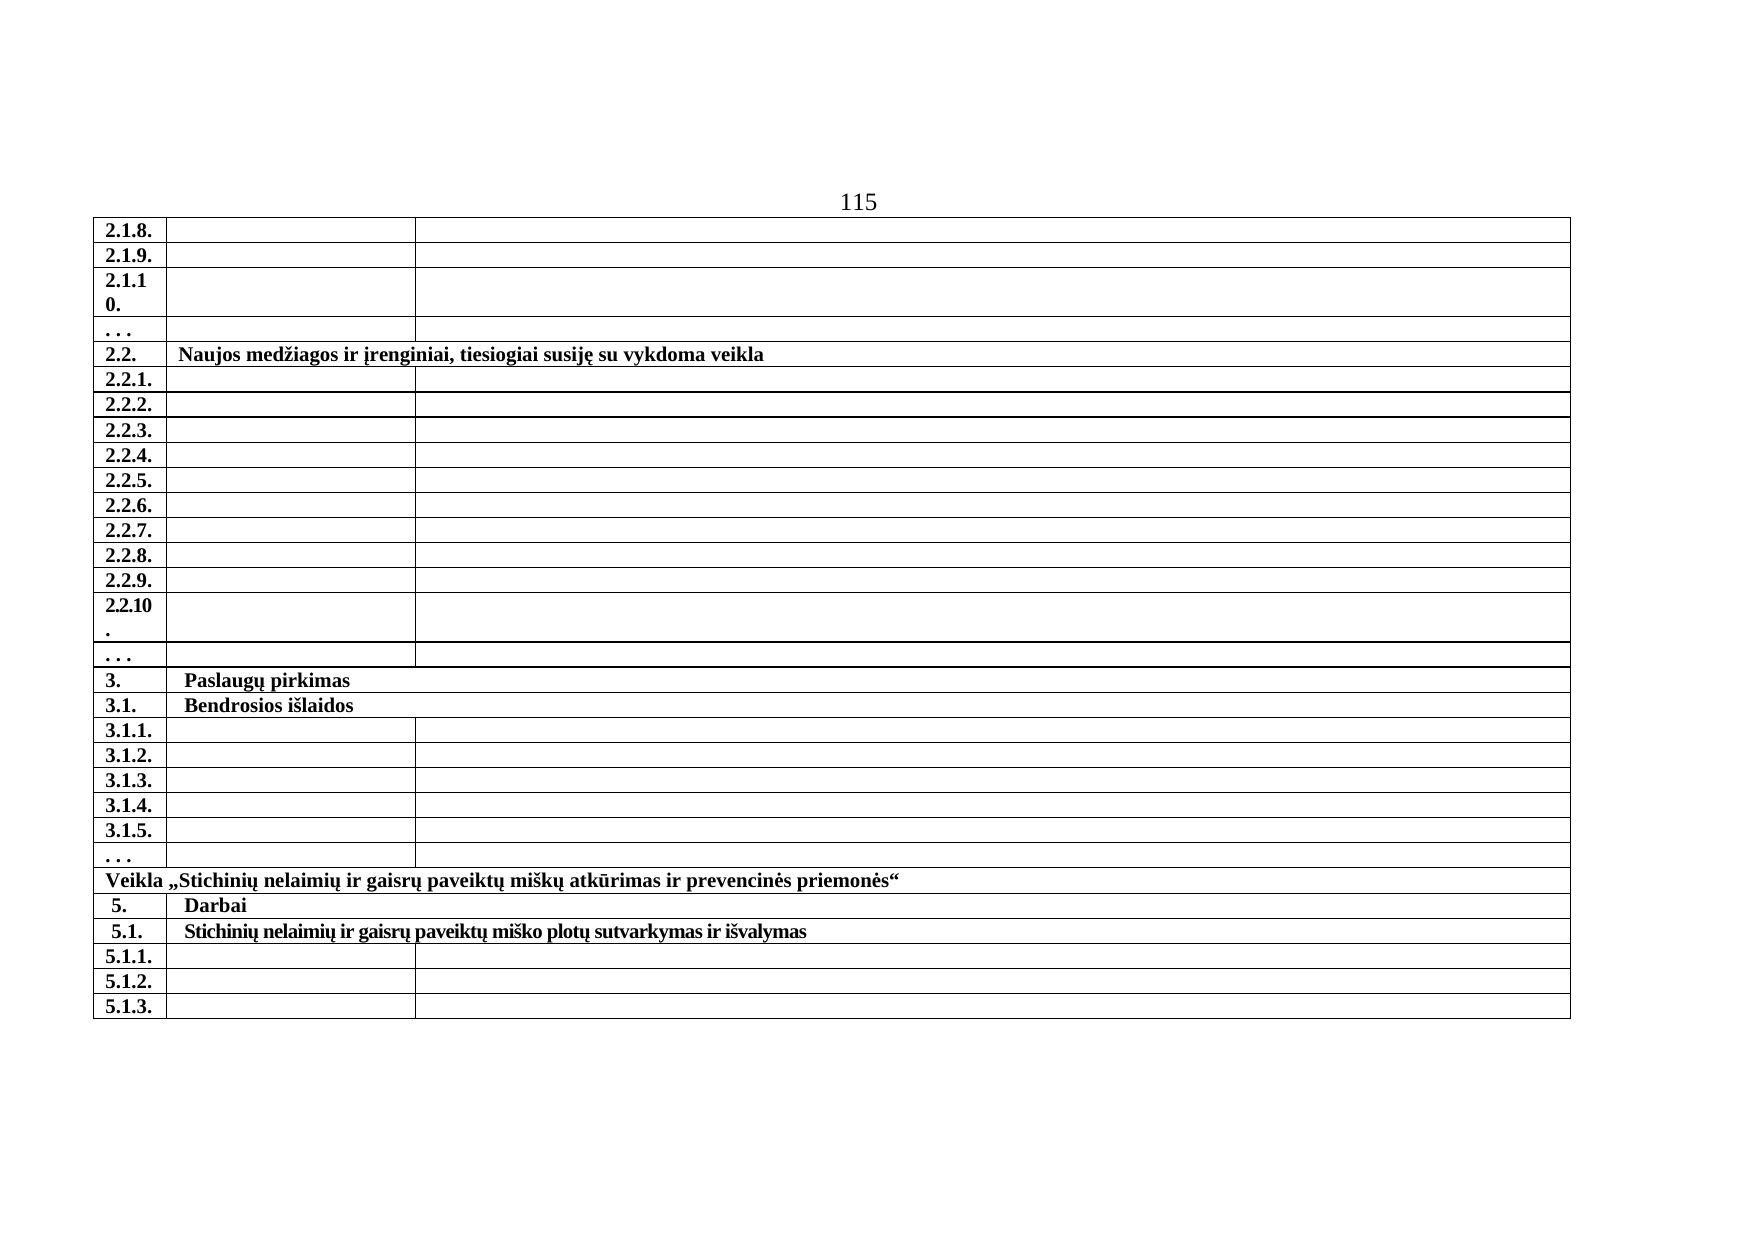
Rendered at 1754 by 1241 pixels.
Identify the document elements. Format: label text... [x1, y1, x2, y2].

table_cell 2.2.7. [94, 518, 166, 542]
table_cell [167, 518, 415, 542]
table_cell [167, 793, 415, 817]
table_cell 2.2.2. [94, 393, 166, 416]
table_cell [167, 543, 415, 567]
table_cell [416, 468, 1570, 492]
table_cell 5.1. [94, 919, 166, 943]
table_cell [416, 317, 1570, 341]
table_cell 2.2.6. [94, 493, 166, 517]
table_cell Darbai [167, 894, 1570, 917]
table_cell [167, 843, 415, 867]
table_cell [416, 593, 1570, 641]
table_cell [167, 643, 415, 666]
table_cell 2.1.9. [94, 243, 166, 267]
table_cell 3.1.4. [94, 793, 166, 817]
table_cell [167, 743, 415, 767]
table_cell [167, 768, 415, 792]
table_cell [416, 643, 1570, 666]
table_cell [167, 944, 415, 968]
table_cell [167, 468, 415, 492]
table_cell Stichinių nelaimių ir gaisrų paveiktų miško plotų sutvarkymas ir išvalymas [167, 919, 1570, 943]
table_cell [167, 367, 415, 391]
table_cell 5.1.1. [94, 944, 166, 968]
table_cell [167, 818, 415, 842]
table_cell 3.1.3. [94, 768, 166, 792]
table_cell [167, 393, 415, 416]
table_cell [416, 994, 1570, 1018]
table_cell . . . [94, 317, 166, 341]
table_cell 5.1.3. [94, 994, 166, 1018]
table_cell [167, 268, 415, 316]
table_cell 2.2.1. [94, 367, 166, 391]
table_cell 5.1.2. [94, 969, 166, 993]
table_cell Paslaugų pirkimas [167, 668, 1570, 692]
table_cell [416, 969, 1570, 993]
table_cell 2.2.8. [94, 543, 166, 567]
table_cell [416, 718, 1570, 742]
table_cell 2.1.10. [94, 268, 166, 316]
table_cell [416, 443, 1570, 467]
table_cell [416, 743, 1570, 767]
table_cell 3.1.5. [94, 818, 166, 842]
table_cell 2.2.5. [94, 468, 166, 492]
table_cell [416, 818, 1570, 842]
table_cell 2.2. [94, 342, 166, 366]
table_cell [167, 218, 415, 242]
table_cell [416, 793, 1570, 817]
table_cell [416, 518, 1570, 542]
table_cell 5. [94, 894, 166, 917]
table_cell 3.1. [94, 693, 166, 717]
table_cell [416, 268, 1570, 316]
table_cell 2.2.10. [94, 593, 166, 641]
table_cell [416, 944, 1570, 968]
table_cell [167, 718, 415, 742]
table_cell [167, 243, 415, 267]
table_cell [416, 418, 1570, 442]
table_cell [416, 768, 1570, 792]
table_cell [416, 218, 1570, 242]
table_cell 3.1.1. [94, 718, 166, 742]
table_cell [416, 493, 1570, 517]
table_cell [167, 418, 415, 442]
table_cell [416, 393, 1570, 416]
table_cell Veikla „Stichinių nelaimių ir gaisrų paveiktų miškų atkūrimas ir prevencinės priemonės“ [94, 868, 1570, 892]
table_cell [167, 568, 415, 592]
table_cell Naujos medžiagos ir įrenginiai, tiesiogiai susiję su vykdoma veikla [167, 342, 1570, 366]
table_cell 2.1.8. [94, 218, 166, 242]
table_cell 2.2.9. [94, 568, 166, 592]
table_cell [167, 493, 415, 517]
table_cell [167, 593, 415, 641]
table_cell [167, 994, 415, 1018]
table_cell [416, 568, 1570, 592]
table_cell [167, 443, 415, 467]
table_cell 2.2.4. [94, 443, 166, 467]
table_cell [416, 843, 1570, 867]
table_cell . . . [94, 843, 166, 867]
table_cell [416, 543, 1570, 567]
table_cell 2.2.3. [94, 418, 166, 442]
table_cell [416, 367, 1570, 391]
table_cell [167, 969, 415, 993]
table_cell 3.1.2. [94, 743, 166, 767]
table_cell Bendrosios išlaidos [167, 693, 1570, 717]
table_cell . . . [94, 643, 166, 666]
table_cell [416, 243, 1570, 267]
table_cell [167, 317, 415, 341]
table_cell 3. [94, 668, 166, 692]
